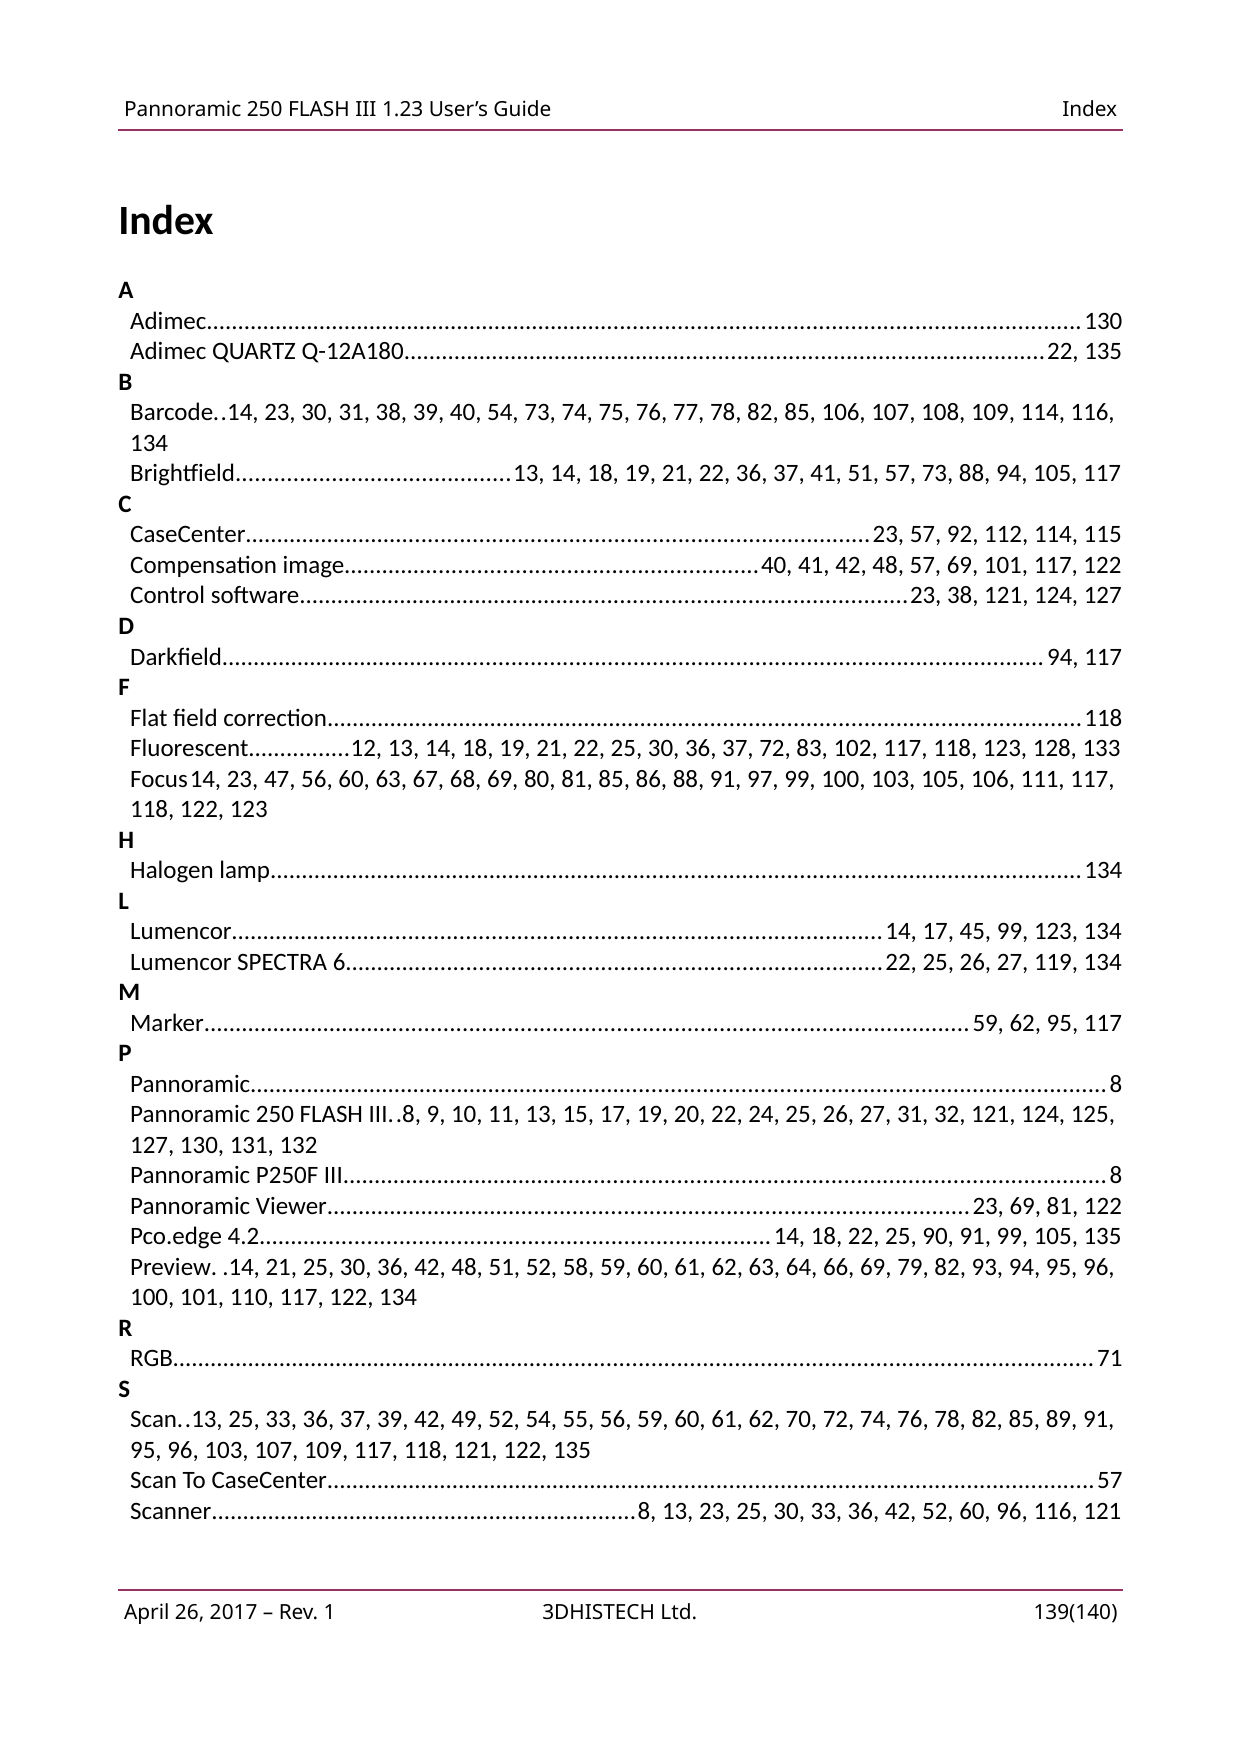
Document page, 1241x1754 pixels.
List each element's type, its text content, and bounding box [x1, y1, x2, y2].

text Halogen lamp 134 [130, 854, 1122, 885]
text Scan To CaseCenter 57 [130, 1465, 1122, 1495]
text Scanner 8, 13, 23, 25, 30, 33, 36, 42, 52, 60, 96, 116, 121 [130, 1495, 1122, 1526]
text Adimec QUARTZ Q-12A180 22, 135 [130, 335, 1122, 366]
text Control software 23, 38, 121, 124, 127 [130, 579, 1122, 610]
text Pannoramic P250F III 8 [130, 1159, 1122, 1190]
text RGB 71 [130, 1343, 1122, 1373]
text Compensation image 40, 41, 42, 48, 57, 69, 101, 117, 122 [130, 549, 1122, 579]
text Scan 13, 25, 33, 36, 37, 39, 42, 49, 52, 54, 55, 56, 59, 60, 61, 62, 70, 72, 74, 76, 78, 82, 85, 89, 91, 95, 96, 103, 107, 109, 117, 118, 121, 122, 135 [130, 1404, 1122, 1465]
text Marker 59, 62, 95, 117 [130, 1007, 1122, 1037]
text Brightfield 13, 14, 18, 19, 21, 22, 36, 37, 41, 51, 57, 73, 88, 94, 105, 117 [130, 457, 1122, 488]
text CaseCenter 23, 57, 92, 112, 114, 115 [130, 518, 1122, 549]
text F [118, 671, 1122, 702]
text B [118, 366, 1122, 396]
text C [118, 488, 1122, 518]
text Pannoramic 250 FLASH III 8, 9, 10, 11, 13, 15, 17, 19, 20, 22, 24, 25, 26, 27, 31, 32, 121, 124, 125, 127, 130, 131, 132 [130, 1098, 1122, 1159]
text Barcode 14, 23, 30, 31, 38, 39, 40, 54, 73, 74, 75, 76, 77, 78, 82, 85, 106, 107, 108, 109, 114, 116, 134 [130, 396, 1122, 457]
text S [118, 1373, 1122, 1404]
text A [118, 274, 1122, 305]
text Lumencor SPECTRA 6 22, 25, 26, 27, 119, 134 [130, 946, 1122, 976]
text Pannoramic Viewer 23, 69, 81, 122 [130, 1190, 1122, 1221]
text Lumencor 14, 17, 45, 99, 123, 134 [130, 915, 1122, 946]
text L [118, 885, 1122, 915]
text Preview 14, 21, 25, 30, 36, 42, 48, 51, 52, 58, 59, 60, 61, 62, 63, 64, 66, 69, 79, 82, 93, 94, 95, 96, 100, 101, 110, 117, 122, 134 [130, 1251, 1122, 1312]
text R [118, 1312, 1122, 1343]
text Darkfield 94, 117 [130, 641, 1122, 671]
subtitle Index [118, 194, 1122, 245]
text H [118, 824, 1122, 854]
text M [118, 976, 1122, 1007]
text Pannoramic 8 [130, 1068, 1122, 1098]
text Pco.edge 4.2 14, 18, 22, 25, 90, 91, 99, 105, 135 [130, 1221, 1122, 1251]
text Flat field correction 118 [130, 702, 1122, 732]
text D [118, 610, 1122, 641]
text Fluorescent 12, 13, 14, 18, 19, 21, 22, 25, 30, 36, 37, 72, 83, 102, 117, 118, 123, 128, 133 [130, 732, 1122, 763]
text Adimec 130 [130, 305, 1122, 335]
text Focus 14, 23, 47, 56, 60, 63, 67, 68, 69, 80, 81, 85, 86, 88, 91, 97, 99, 100, 103, 105, 106, 111, 117, 118, 122, 123 [130, 763, 1122, 824]
text P [118, 1037, 1122, 1068]
